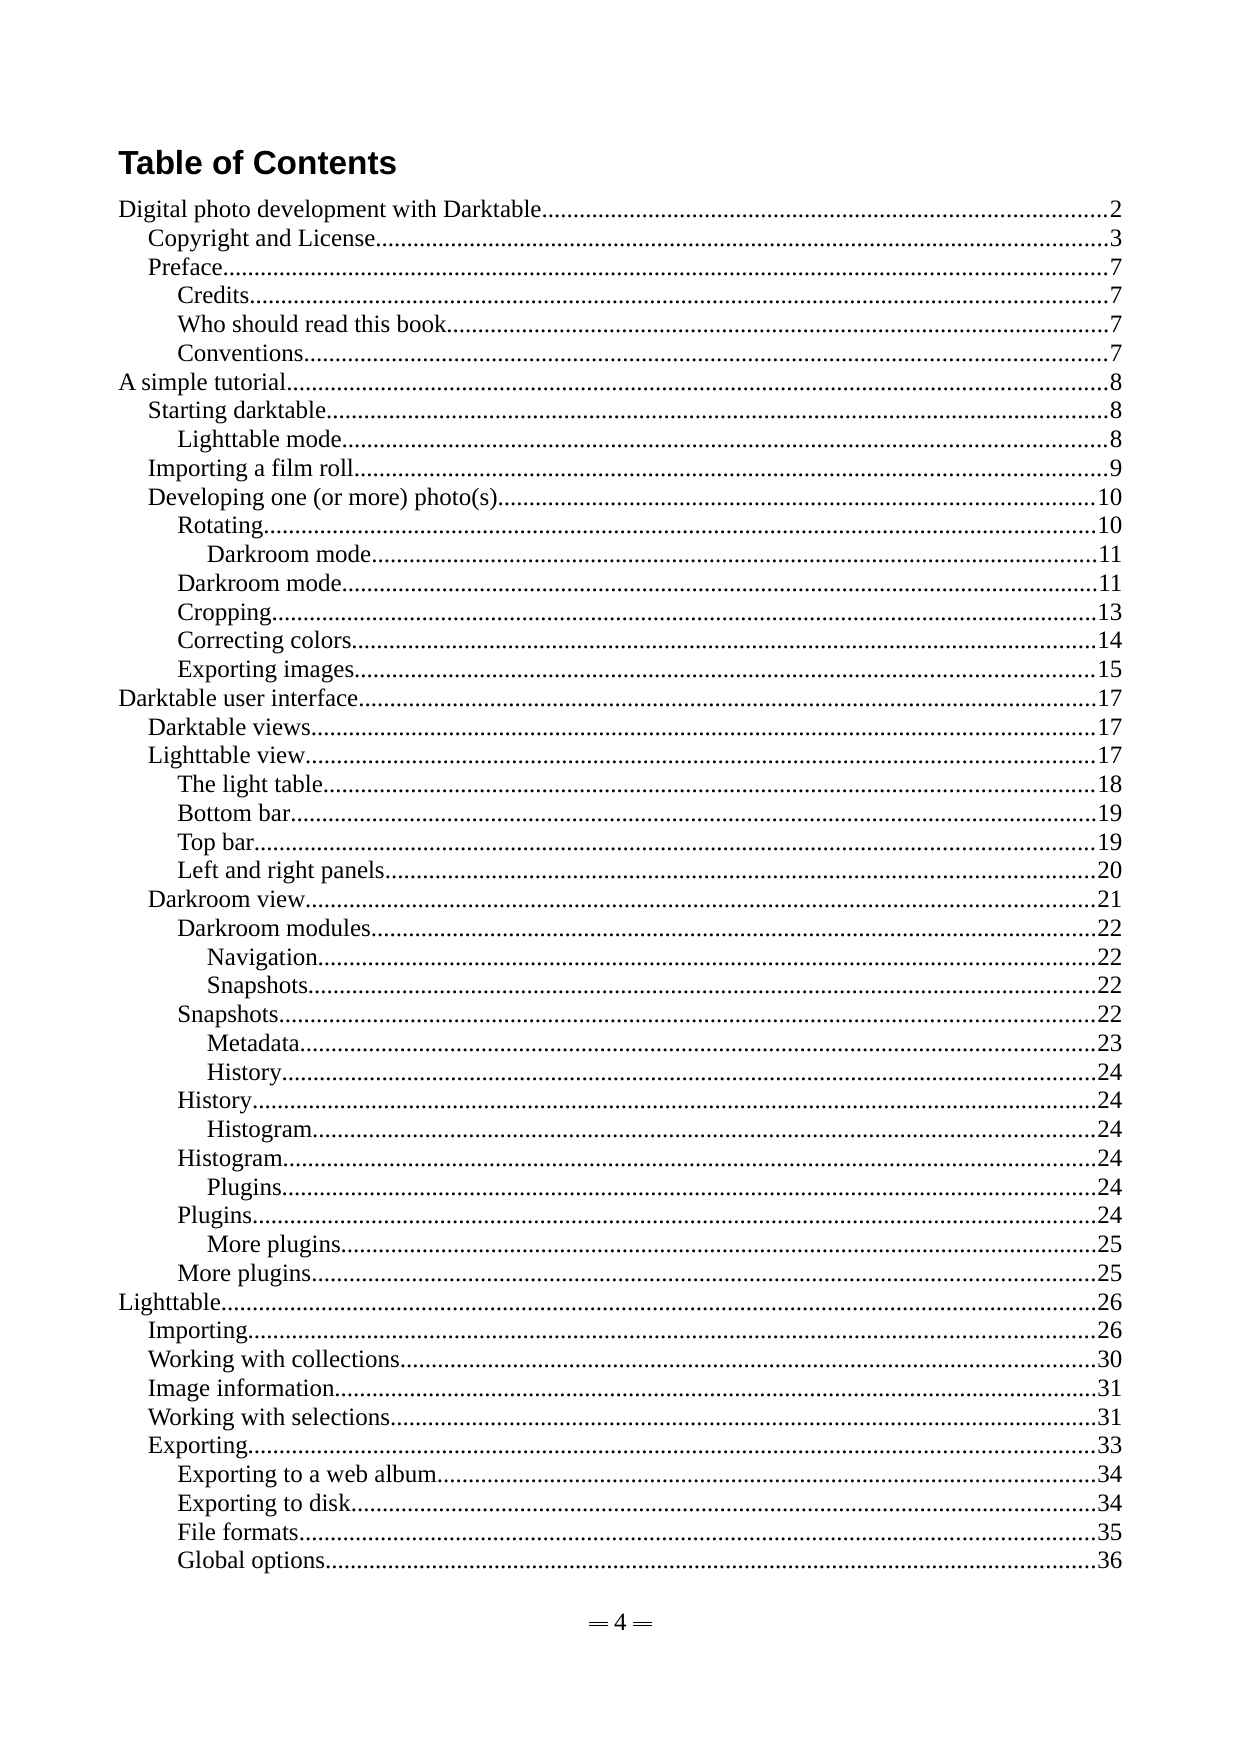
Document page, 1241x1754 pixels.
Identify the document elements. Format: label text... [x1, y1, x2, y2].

text History 24 [207, 1057, 1122, 1085]
text File formats 35 [177, 1517, 1122, 1545]
text Developing one (or more) photo(s) 10 [148, 482, 1122, 510]
text Left and right panels 20 [177, 855, 1122, 884]
text Cropping 13 [177, 597, 1122, 625]
text Exporting 33 [148, 1430, 1122, 1459]
subtitle Table of Contents [118, 143, 1122, 182]
text Plugins 24 [177, 1200, 1122, 1229]
text Copyright and License 3 [148, 223, 1122, 252]
text Preface 7 [148, 252, 1122, 280]
text Darkroom mode 11 [207, 539, 1122, 568]
text Darkroom modules 22 [177, 913, 1122, 942]
text Working with selections 31 [148, 1402, 1122, 1430]
text Darkroom view 21 [148, 884, 1122, 913]
text Importing 26 [148, 1315, 1122, 1344]
text More plugins 25 [207, 1229, 1122, 1258]
text Correcting colors 14 [177, 625, 1122, 654]
text Metadata 23 [207, 1028, 1122, 1057]
text Lighttable 26 [118, 1287, 1122, 1315]
text Navigation 22 [207, 942, 1122, 970]
text Lighttable view 17 [148, 740, 1122, 769]
text Lighttable mode 8 [177, 424, 1122, 453]
text Digital photo development with Darktable 2 [118, 194, 1122, 223]
text Bottom bar 19 [177, 798, 1122, 827]
text A simple tutorial 8 [118, 367, 1122, 395]
text Image information 31 [148, 1373, 1122, 1402]
text Darktable views 17 [148, 712, 1122, 740]
text Darktable user interface 17 [118, 683, 1122, 712]
text Top bar 19 [177, 827, 1122, 855]
text The light table 18 [177, 769, 1122, 798]
text Exporting to disk 34 [177, 1488, 1122, 1517]
text Rotating 10 [177, 510, 1122, 539]
text More plugins 25 [177, 1258, 1122, 1287]
text Plugins 24 [207, 1172, 1122, 1200]
text Snapshots 22 [177, 999, 1122, 1028]
text History 24 [177, 1085, 1122, 1114]
text Exporting to a web album 34 [177, 1459, 1122, 1488]
text Darkroom mode 11 [177, 568, 1122, 597]
text Global options 36 [177, 1545, 1122, 1574]
text Credits 7 [177, 280, 1122, 309]
text Histogram 24 [177, 1143, 1122, 1172]
text Histogram 24 [207, 1114, 1122, 1143]
text Exporting images 15 [177, 654, 1122, 683]
text Snapshots 22 [207, 970, 1122, 999]
text Conventions 7 [177, 338, 1122, 367]
text Starting darktable 8 [148, 395, 1122, 424]
text Working with collections 30 [148, 1344, 1122, 1373]
text Who should read this book 7 [177, 309, 1122, 338]
text Importing a film roll 9 [148, 453, 1122, 482]
